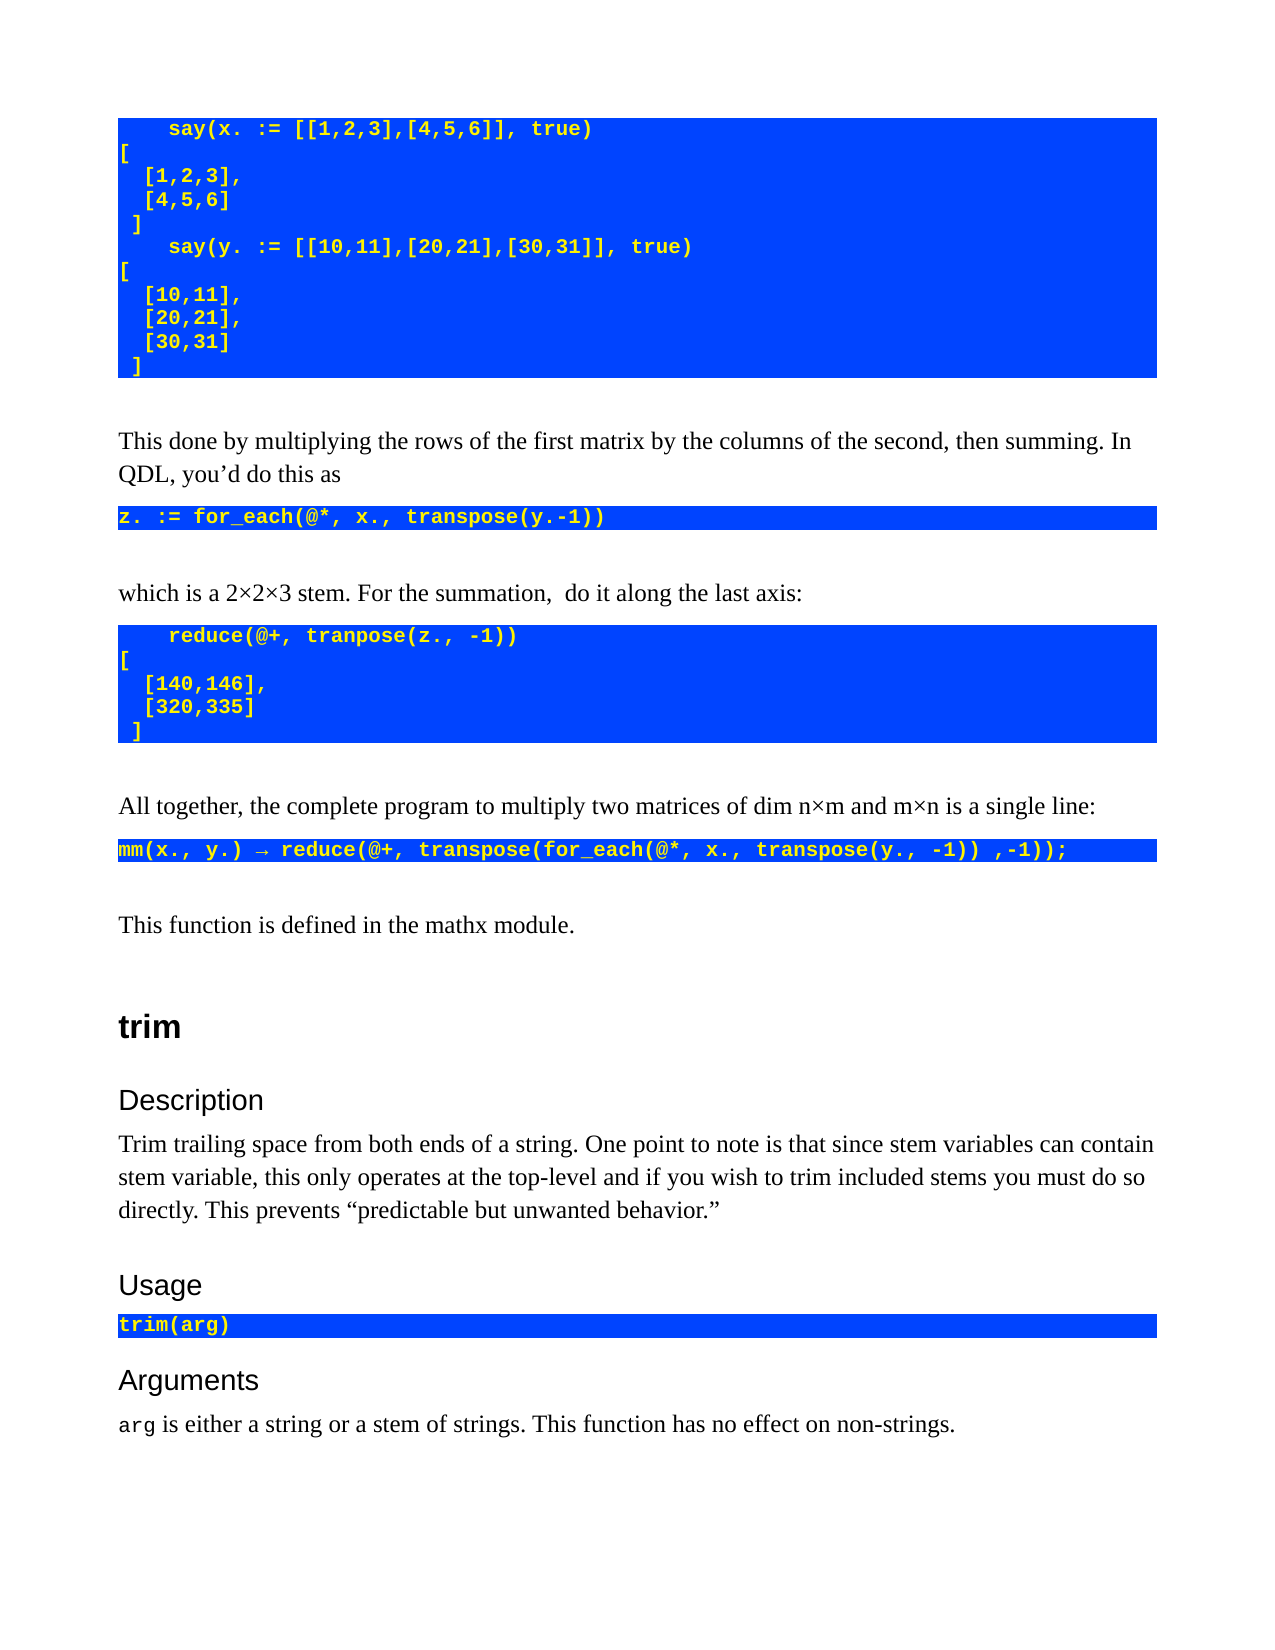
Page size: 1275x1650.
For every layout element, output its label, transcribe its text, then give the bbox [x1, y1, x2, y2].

text [1,2,3], [118, 165, 1157, 189]
text [20,21], [118, 307, 1157, 331]
text reduce(@+, tranpose(z., -1)) [118, 625, 1157, 649]
text This done by multiplying the rows of the first matrix by the columns of the second, then summing. In QDL, you’d do this as [118, 426, 1157, 488]
text [ [118, 142, 1157, 165]
text [140,146], [118, 673, 1157, 696]
text All together, the complete program to multiply two matrices of dim n×m and m×n is a single line: [118, 791, 1157, 820]
subtitle Usage [118, 1268, 1157, 1302]
text [320,335] [118, 696, 1157, 720]
text [4,5,6] [118, 189, 1157, 213]
text [ [118, 649, 1157, 673]
text ] [118, 213, 1157, 236]
subtitle Description [118, 1083, 1157, 1117]
text [10,11], [118, 284, 1157, 307]
text mm(x., y.) → reduce(@+, transpose(for_each(@*, x., transpose(y., -1)) ,-1)); [118, 839, 1157, 862]
text say(y. := [[10,11],[20,21],[30,31]], true) [118, 236, 1157, 260]
text ] [118, 354, 1157, 378]
text [ [118, 260, 1157, 284]
text z. := for_each(@*, x., transpose(y.-1)) [118, 506, 1157, 530]
text ] [118, 720, 1157, 743]
text Trim trailing space from both ends of a string. One point to note is that since stem variables can contain stem variable, this only operates at the top-level and if you wish to trim included stems you must do so directly. This prevents “predictable but unwanted behavior.” [118, 1129, 1157, 1224]
text [30,31] [118, 331, 1157, 354]
text arg is either a string or a stem of strings. This function has no effect on non-strings. [118, 1409, 1157, 1438]
text trim(arg) [118, 1314, 1157, 1338]
subtitle Arguments [118, 1363, 1157, 1396]
text say(x. := [[1,2,3],[4,5,6]], true) [118, 118, 1157, 142]
subtitle trim [118, 1007, 1157, 1046]
text This function is defined in the mathx module. [118, 910, 1157, 939]
text which is a 2×2×3 stem. For the summation, do it along the last axis: [118, 578, 1157, 606]
